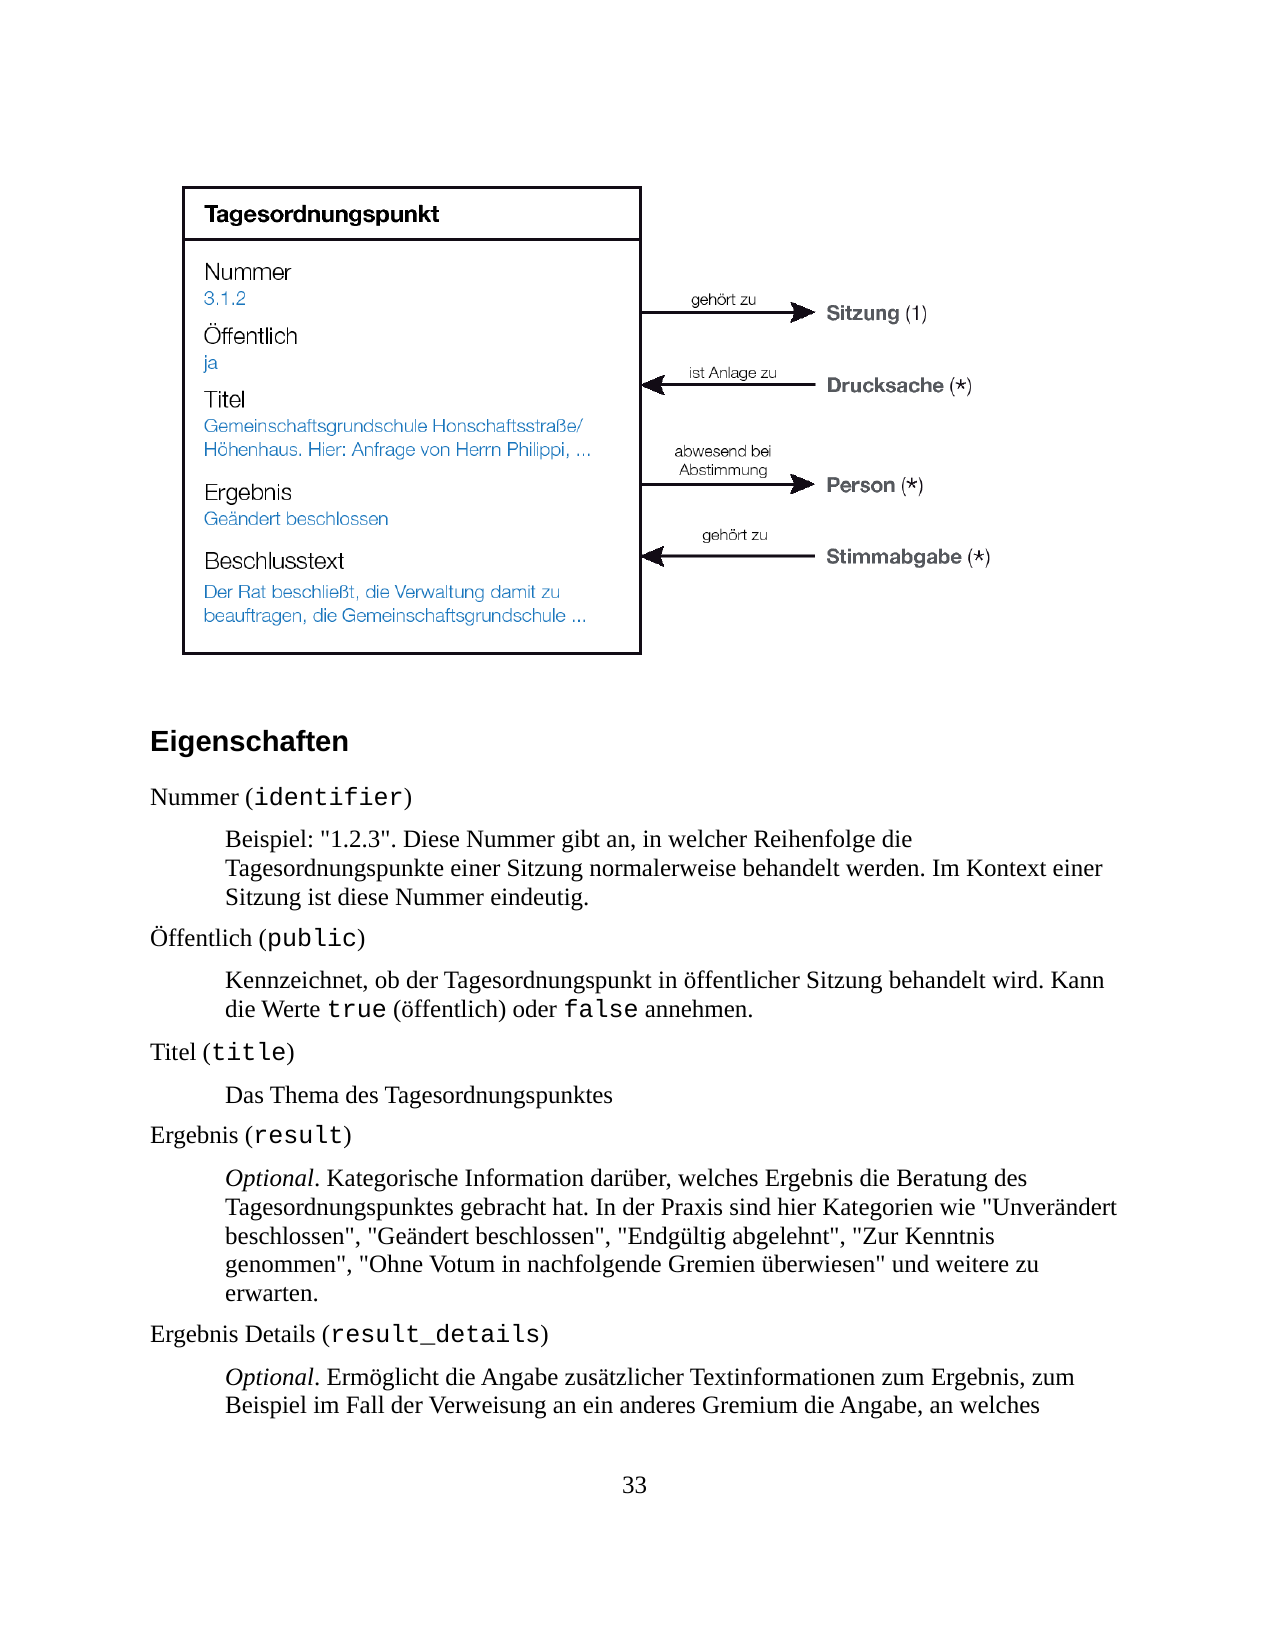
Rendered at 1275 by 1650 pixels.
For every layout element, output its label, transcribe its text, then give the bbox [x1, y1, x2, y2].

text Nummer (identifier) [150, 782, 1125, 812]
text Optional. Kategorische Information darüber, welches Ergebnis die Beratung des Tagesordnungspunktes gebracht hat. In der Praxis sind hier Kategorien wie "Unverändert beschlossen", "Geändert beschlossen", "Endgültig abgelehnt", "Zur Kenntnis genommen", "Ohne Votum in nachfolgende Gremien überwiesen" und weitere zu erwarten. [225, 1163, 1125, 1307]
text Titel (title) [150, 1037, 1125, 1068]
text Beispiel: "1.2.3". Diese Nummer gibt an, in welcher Reihenfolge die Tagesordnungspunkte einer Sitzung normalerweise behandelt werden. Im Kontext einer Sitzung ist diese Nummer eindeutig. [225, 824, 1125, 911]
text Das Thema des Tagesordnungspunktes [225, 1080, 1125, 1108]
picture [150, 150, 1096, 690]
text Ergebnis (result) [150, 1121, 1125, 1151]
text Kennzeichnet, ob der Tagesordnungspunkt in öffentlicher Sitzung behandelt wird. Kann die Werte true (öffentlich) oder false annehmen. [225, 965, 1125, 1025]
text Ergebnis Details (result_details) [150, 1319, 1125, 1350]
subtitle Eigenschaften [150, 723, 1125, 757]
text Optional. Ermöglicht die Angabe zusätzlicher Textinformationen zum Ergebnis, zum Beispiel im Fall der Verweisung an ein anderes Gremium die Angabe, an welches [225, 1362, 1125, 1419]
text Öffentlich (public) [150, 923, 1125, 953]
